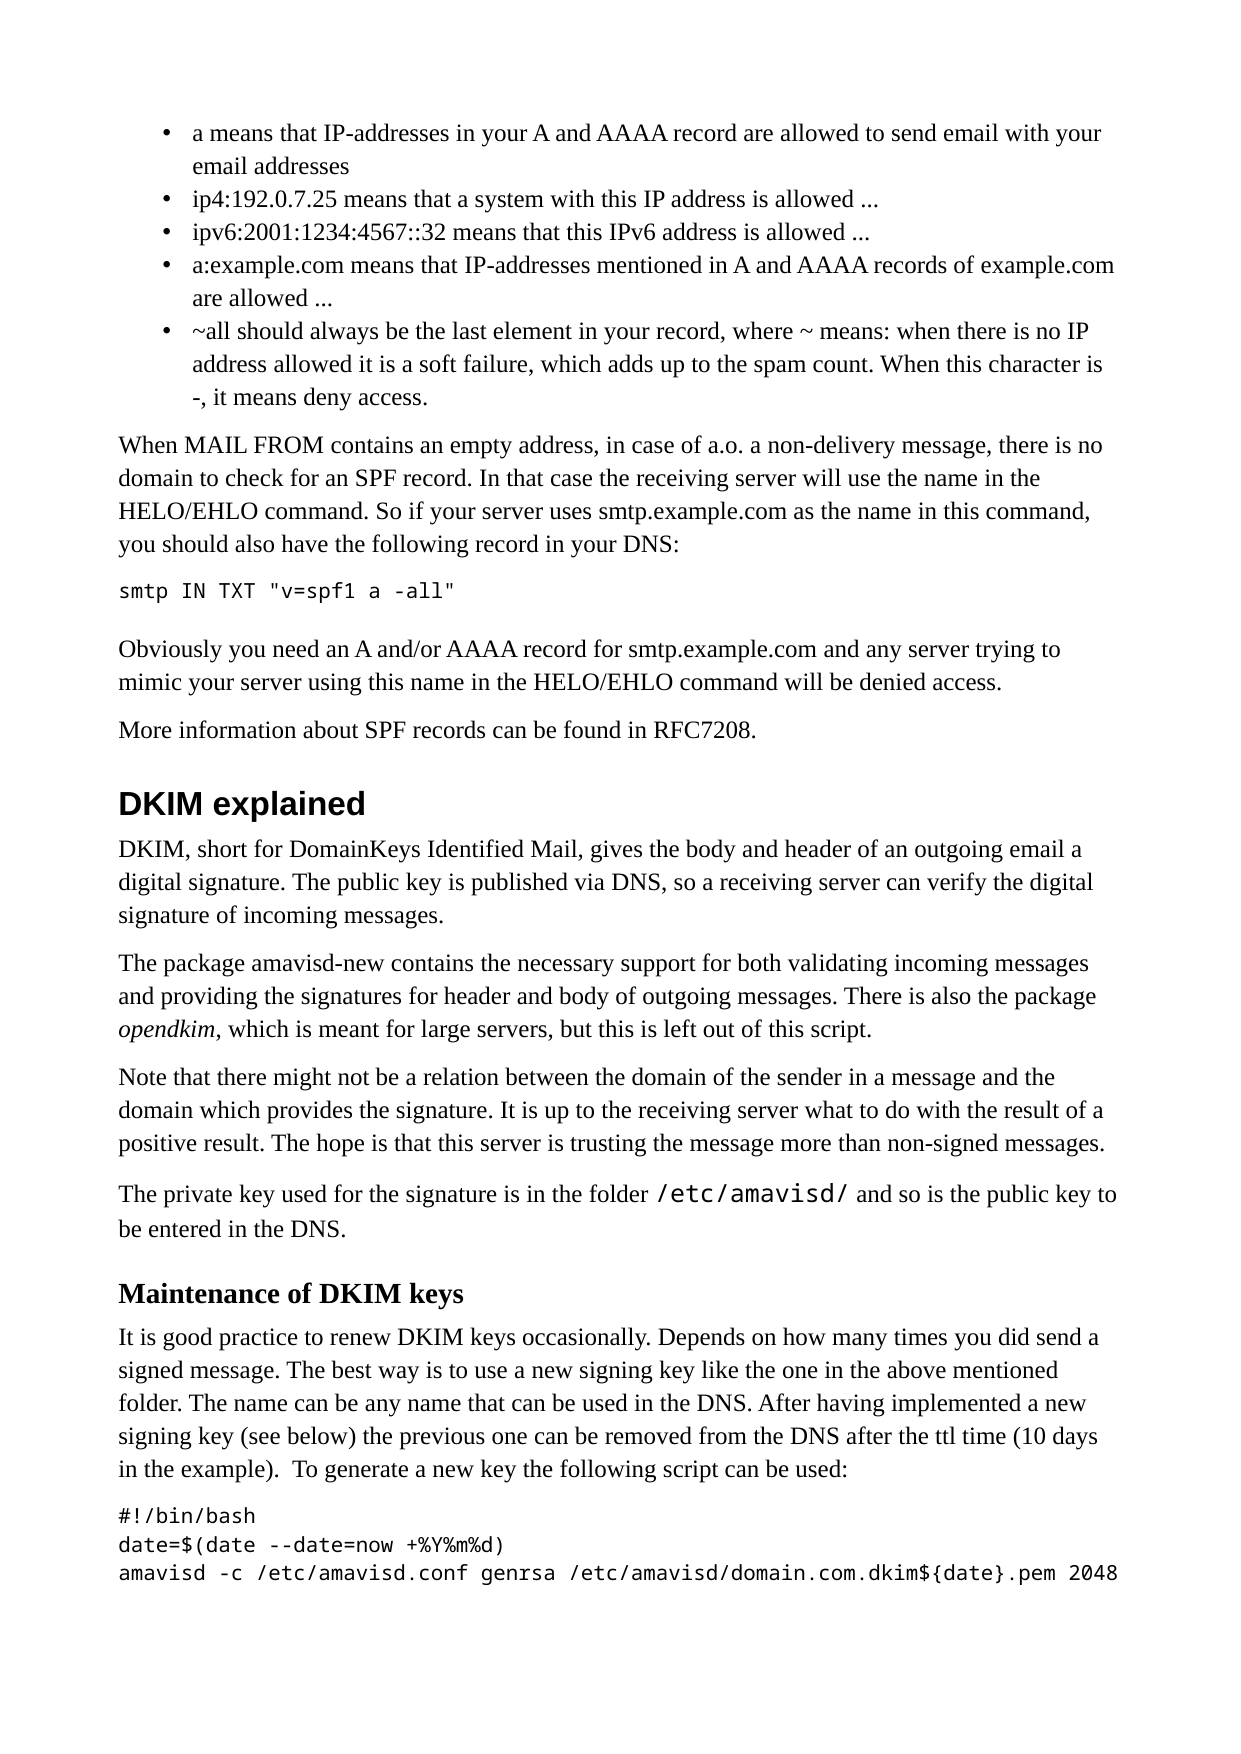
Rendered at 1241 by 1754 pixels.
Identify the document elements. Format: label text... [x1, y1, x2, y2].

text smtp IN TXT "v=spf1 a -all" [118, 577, 1122, 605]
list ip4:192.0.7.25 means that a system with this IP address is allowed ... [162, 184, 1122, 213]
subtitle DKIM explained [118, 783, 1122, 822]
subtitle Maintenance of DKIM keys [118, 1276, 1122, 1309]
text Note that there might not be a relation between the domain of the sender in a message and the domain which provides the signature. It is up to the receiving server what to do with the result of a positive result. The hope is that this server is trusting the message more than non-signed messages. [118, 1062, 1122, 1157]
list a means that IP-addresses in your A and AAAA record are allowed to send email with your email addresses [162, 118, 1122, 180]
text When MAIL FROM contains an empty address, in case of a.o. a non-delivery message, there is no domain to check for an SPF record. In that case the receiving server will use the name in the HELO/EHLO command. So if your server uses smtp.example.com as the name in this command, you should also have the following record in your DNS: [118, 430, 1122, 558]
text amavisd -c /etc/amavisd.conf genrsa /etc/amavisd/domain.com.dkim${date}.pem 2048 [118, 1558, 1122, 1587]
text DKIM, short for DomainKeys Identified Mail, gives the body and header of an outgoing email a digital signature. The public key is published via DNS, so a receiving server can verify the digital signature of incoming messages. [118, 834, 1122, 929]
text It is good practice to renew DKIM keys occasionally. Depends on how many times you did send a signed message. The best way is to use a new signing key like the one in the above mentioned folder. The name can be any name that can be used in the DNS. After having implemented a new signing key (see below) the previous one can be removed from the DNS after the ttl time (10 days in the example). To generate a new key the following script can be used: [118, 1322, 1122, 1483]
text date=$(date --date=now +%Y%m%d) [118, 1530, 1122, 1558]
list a:example.com means that IP-addresses mentioned in A and AAAA records of example.com are allowed ... [162, 250, 1122, 312]
list ipv6:2001:1234:4567::32 means that this IPv6 address is allowed ... [162, 217, 1122, 246]
text Obviously you need an A and/or AAAA record for smtp.example.com and any server trying to mimic your server using this name in the HELO/EHLO command will be denied access. [118, 634, 1122, 696]
text The private key used for the signature is in the folder /etc/amavisd/ and so is the public key to be entered in the DNS. [118, 1175, 1122, 1242]
text More information about SPF records can be found in RFC7208. [118, 715, 1122, 744]
list ~all should always be the last element in your record, where ~ means: when there is no IP address allowed it is a soft failure, which adds up to the spam count. When this character is -, it means deny access. [162, 316, 1122, 411]
text #!/bin/bash [118, 1502, 1122, 1530]
text The package amavisd-new contains the necessary support for both validating incoming messages and providing the signatures for header and body of outgoing messages. There is also the package opendkim, which is meant for large servers, but this is left out of this script. [118, 948, 1122, 1043]
